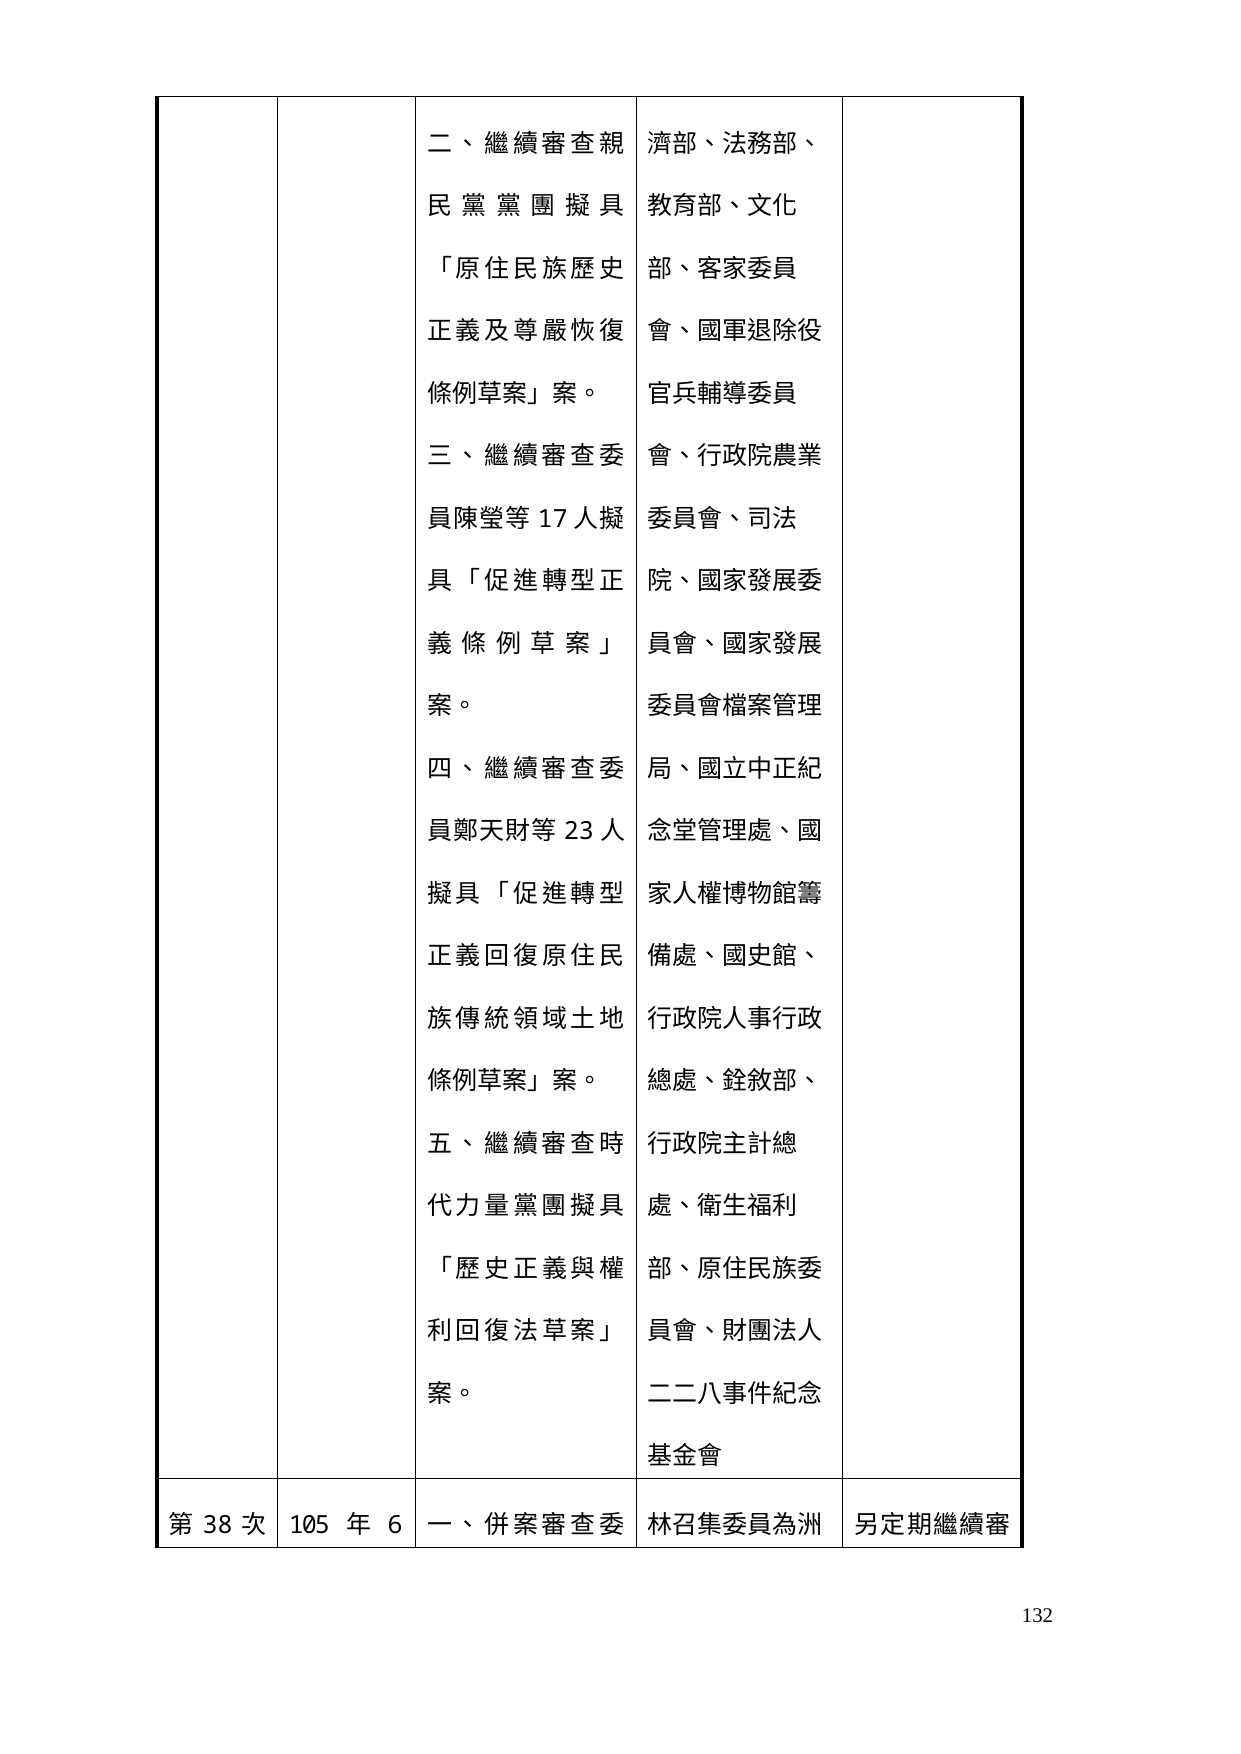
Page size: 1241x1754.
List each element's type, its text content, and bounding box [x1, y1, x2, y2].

table_cell 濟部、法務部、教育部、文化部、客家委員會、國軍退除役官兵輔導委員會、行政院農業委員會、司法院、國家發展委員會、國家發展委員會檔案管理局、國立中正紀念堂管理處、國家人權博物館籌備處、國史館、行政院人事行政總處、銓敘部、行政院主計總處、衛生福利部、原住民族委員會、財團法人二二八事件紀念基金會 [637, 97, 842, 1477]
table_cell [843, 97, 1020, 1477]
table_cell 二、繼續審查親民黨黨團擬具「原住民族歷史正義及尊嚴恢復條例草案」案。 三、繼續審查委員陳瑩等17人擬具「促進轉型正義條例草案」案。 四、繼續審查委員鄭天財等23人擬具「促進轉型正義回復原住民族傳統領域土地條例草案」案。 五、繼續審查時代力量黨團擬具「歷史正義與權利回復法草案」案。 [416, 97, 636, 1477]
table_cell 另定期繼續審 [843, 1479, 1020, 1547]
table_cell [159, 97, 277, 1477]
table_cell 第38次 [159, 1479, 277, 1547]
table_cell 林召集委員為洲 [637, 1479, 842, 1547]
table_cell 105年6 [278, 1479, 415, 1547]
table_cell 一、併案審查委 [416, 1479, 636, 1547]
table_cell [278, 97, 415, 1477]
